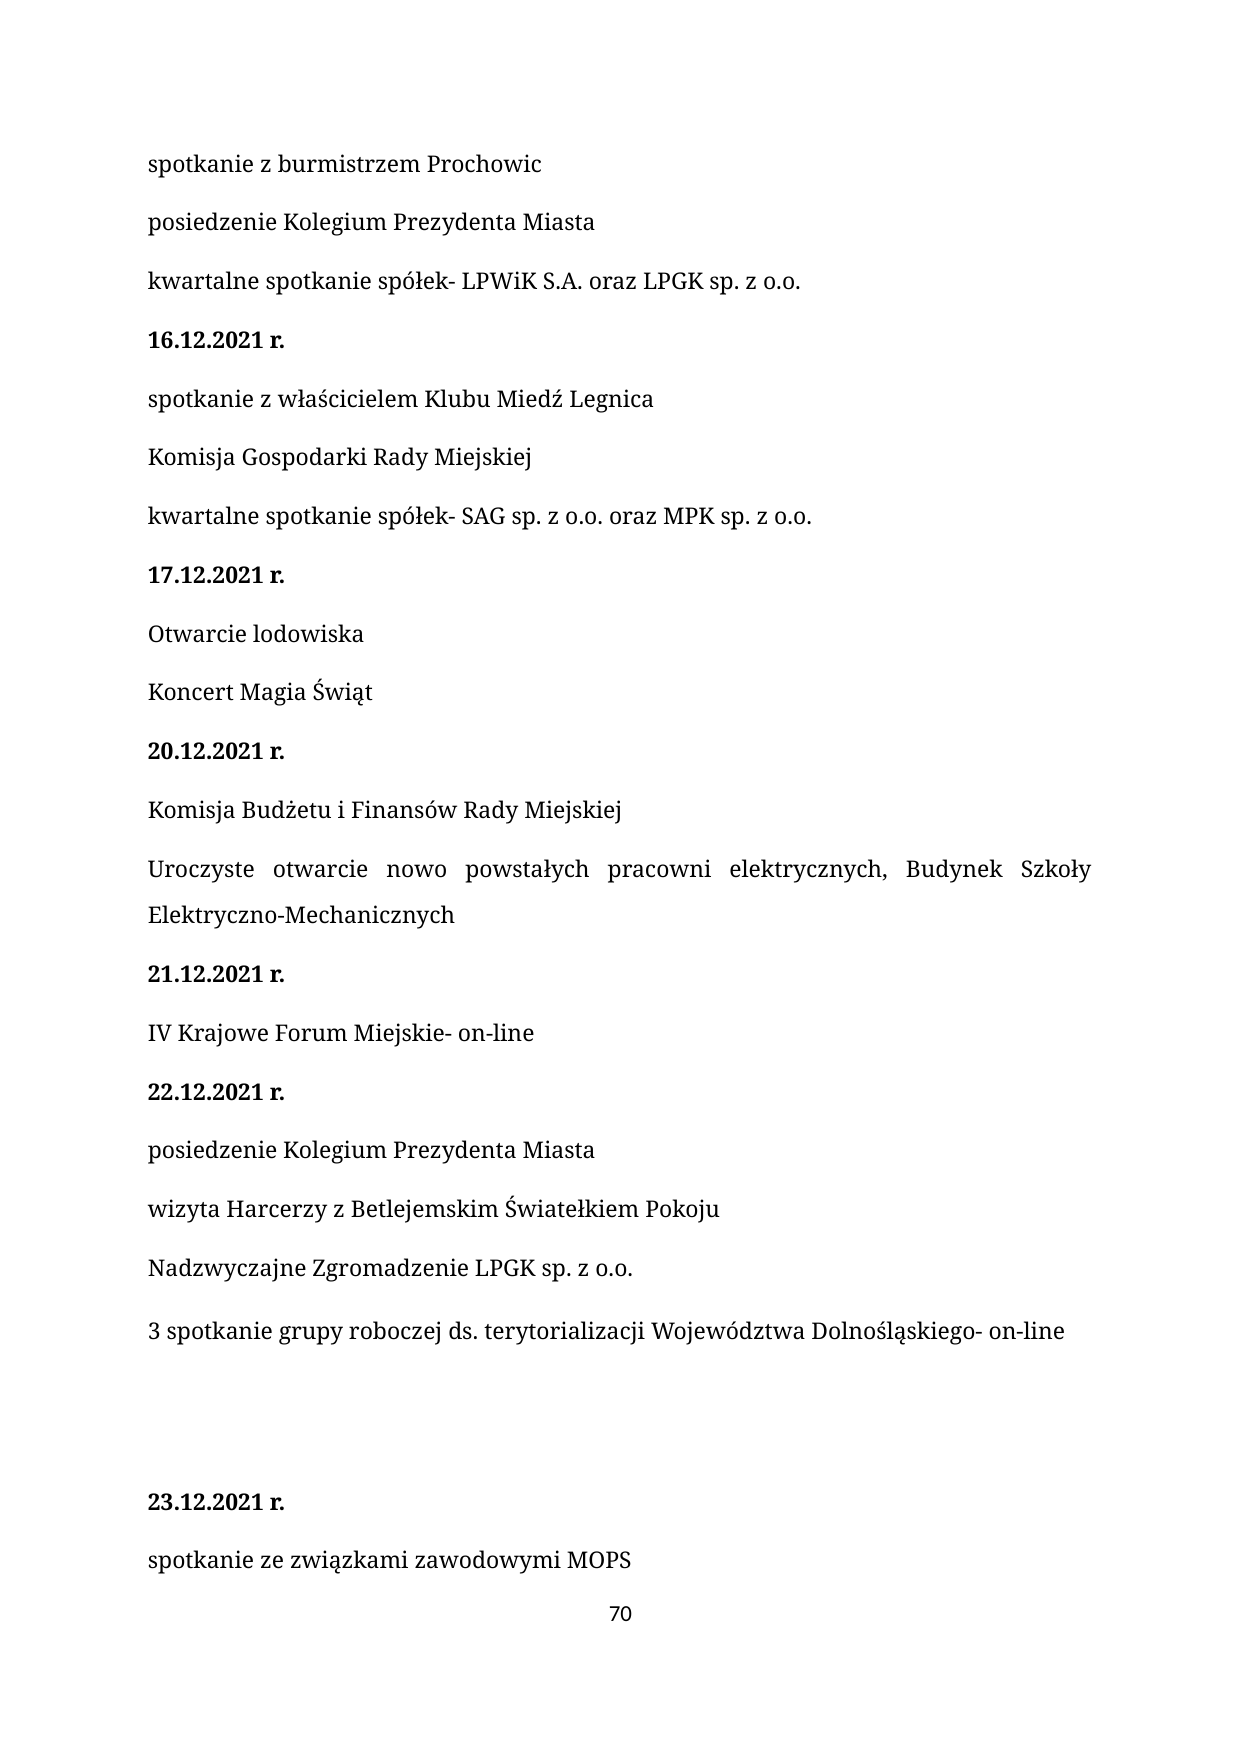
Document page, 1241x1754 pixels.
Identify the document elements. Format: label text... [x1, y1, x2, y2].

text spotkanie ze związkami zawodowymi MOPS [148, 1544, 1093, 1576]
text 16.12.2021 r. [148, 324, 1093, 355]
text IV Krajowe Forum Miejskie- on-line [148, 1017, 1093, 1048]
text 17.12.2021 r. [148, 559, 1093, 590]
text Komisja Budżetu i Finansów Rady Miejskiej [148, 794, 1093, 825]
text 20.12.2021 r. [148, 735, 1093, 766]
text 3 spotkanie grupy roboczej ds. terytorializacji Województwa Dolnośląskiego- on-line [148, 1315, 1093, 1346]
text Komisja Gospodarki Rady Miejskiej [148, 441, 1093, 473]
text Nadzwyczajne Zgromadzenie LPGK sp. z o.o. [148, 1252, 1093, 1283]
text posiedzenie Kolegium Prezydenta Miasta [148, 1134, 1093, 1166]
text Koncert Magia Świąt [148, 676, 1093, 708]
text 23.12.2021 r. [148, 1486, 1093, 1517]
text spotkanie z burmistrzem Prochowic [148, 148, 1093, 179]
text spotkanie z właścicielem Klubu Miedź Legnica [148, 383, 1093, 414]
text 21.12.2021 r. [148, 958, 1093, 989]
text Otwarcie lodowiska [148, 618, 1093, 649]
text wizyta Harcerzy z Betlejemskim Światełkiem Pokoju [148, 1193, 1093, 1224]
text 22.12.2021 r. [148, 1076, 1093, 1107]
text kwartalne spotkanie spółek- SAG sp. z o.o. oraz MPK sp. z o.o. [148, 500, 1093, 531]
text Uroczyste otwarcie nowo powstałych pracowni elektrycznych, Budynek Szkoły Elektryczno-Mechanicznych [148, 853, 1093, 931]
text kwartalne spotkanie spółek- LPWiK S.A. oraz LPGK sp. z o.o. [148, 265, 1093, 296]
text posiedzenie Kolegium Prezydenta Miasta [148, 206, 1093, 238]
